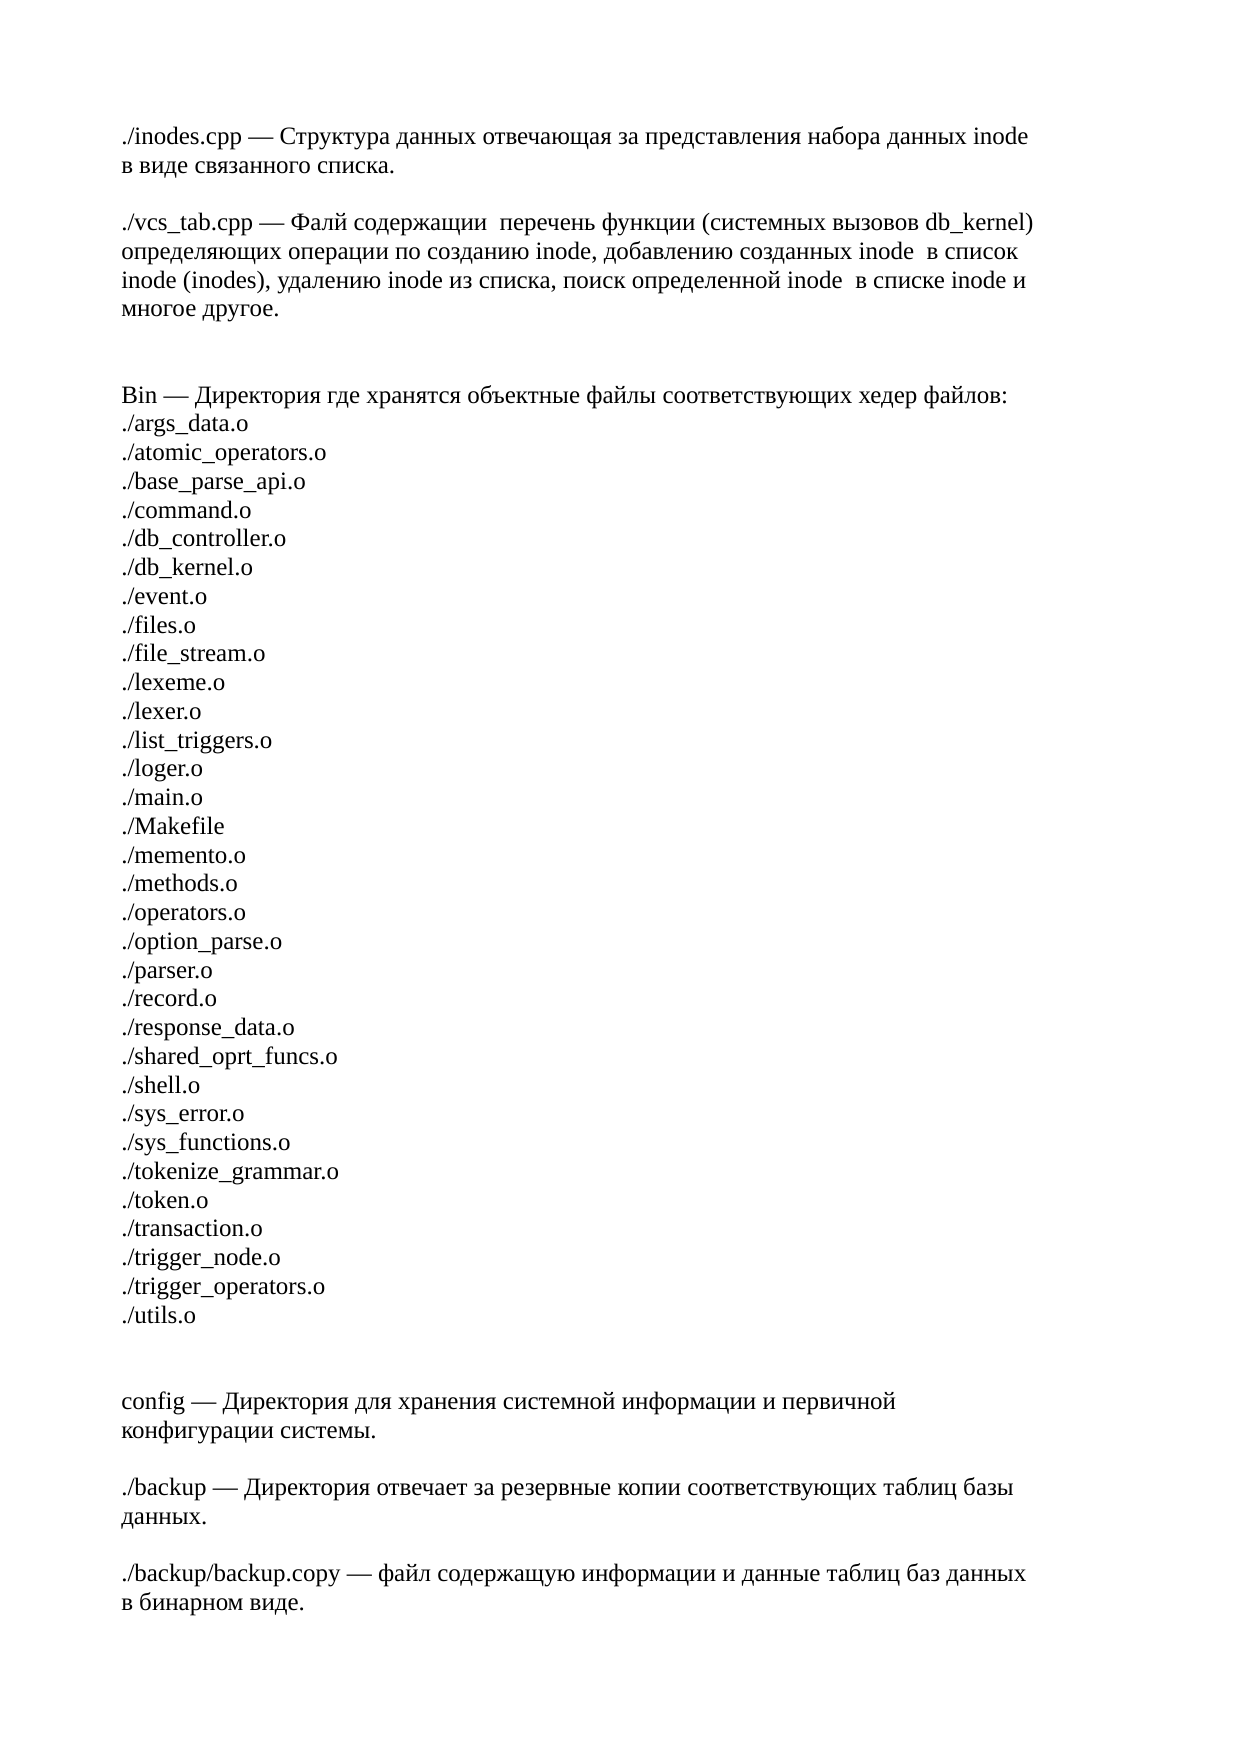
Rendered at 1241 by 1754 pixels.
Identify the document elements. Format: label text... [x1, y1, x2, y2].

table_header ./inodes.cpp — Структура данных отвечающая за представления набора данных inode в виде связанного списка. ./vcs_tab.cpp — Фалй содержащии перечень функции (системных вызовов db_kernel) определяющих операции по созданию inode, добавлению созданных inode в список inode (inodes), удалению inode из списка, поиск определенной inode в списке inode и многое другое. Bin — Директория где хранятся объектные файлы соответствующих хедер файлов: ./args_data.o ./atomic_operators.o ./base_parse_api.o ./command.o ./db_controller.o ./db_kernel.o ./event.o ./files.o ./file_stream.o ./lexeme.o ./lexer.o ./list_triggers.o ./loger.o ./main.o ./Makefile ./memento.o ./methods.o ./operators.o ./option_parse.o ./parser.o ./record.o ./response_data.o ./shared_oprt_funcs.o ./shell.o ./sys_error.o ./sys_functions.o ./tokenize_grammar.o ./token.o ./transaction.o ./trigger_node.o ./trigger_operators.o ./utils.o config — Директория для хранения системной информации и первичной конфигурации системы. ./backup — Директория отвечает за резервные копии соответствующих таблиц базы данных. ./backup/backup.copy — файл содержащую информации и данные таблиц баз данных в бинарном виде. [118, 118, 1039, 1619]
